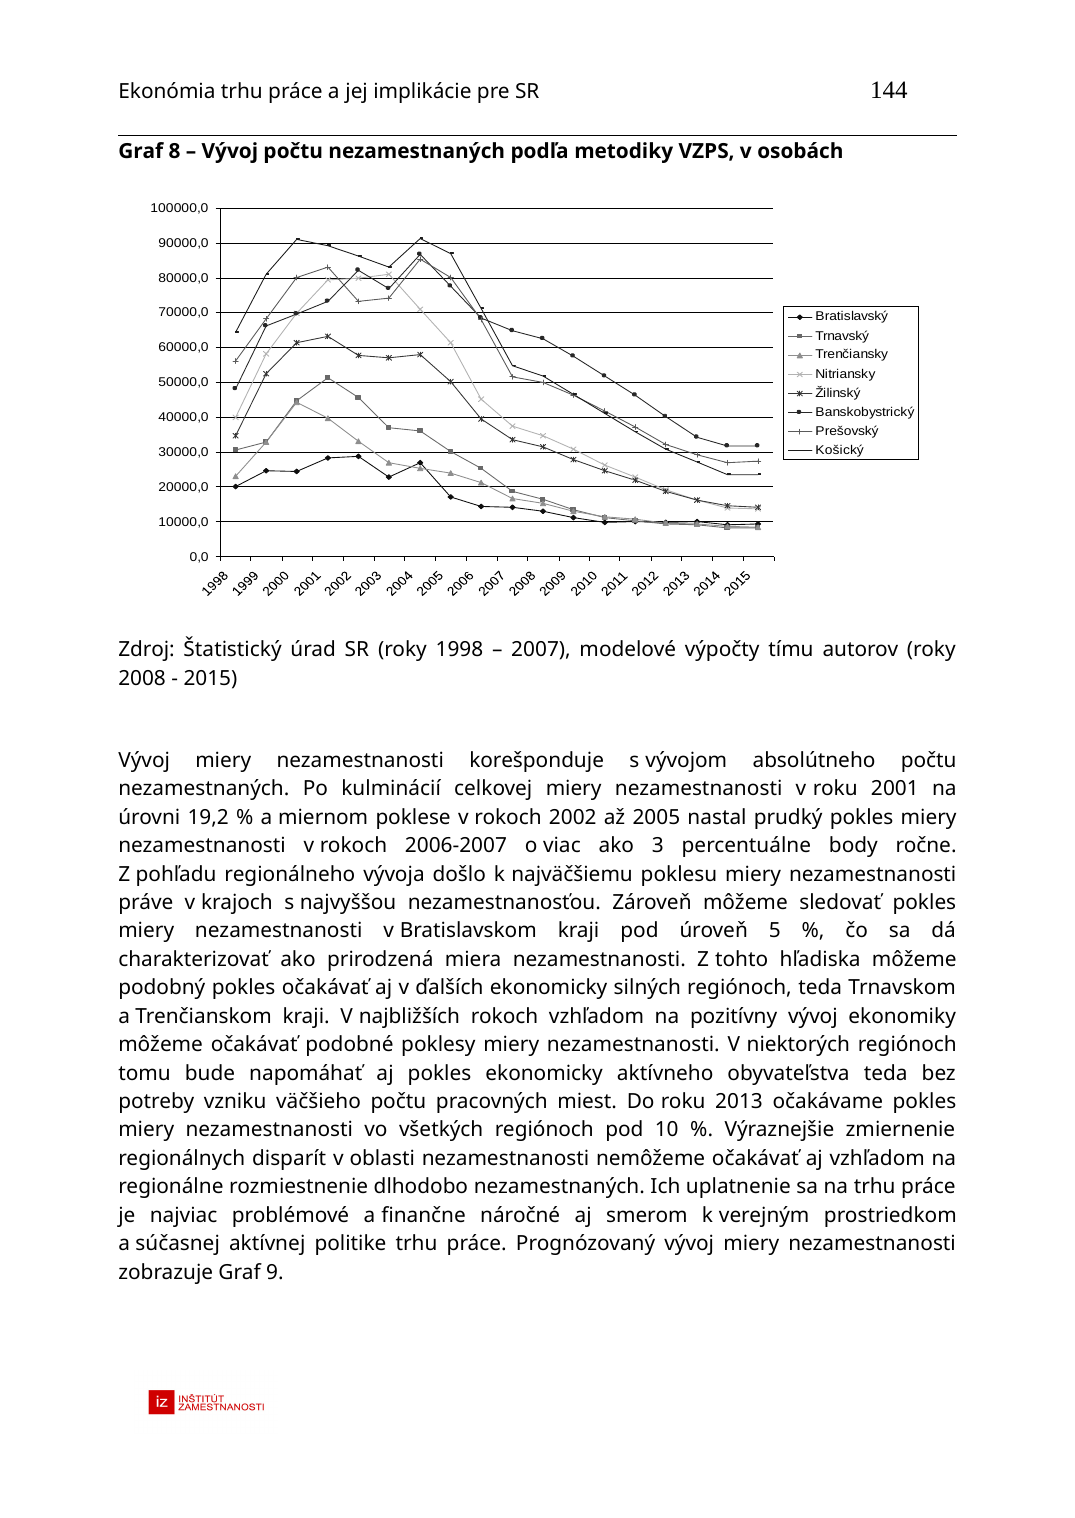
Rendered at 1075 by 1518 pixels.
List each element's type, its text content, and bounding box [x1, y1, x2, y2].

text Vývoj miery nezamestnanosti korešponduje s vývojom absolútneho počtu nezamestnaných. Po kulminácií celkovej miery nezamestnanosti v roku 2001 na úrovni 19,2 % a miernom poklese v rokoch 2002 až 2005 nastal prudký pokles miery nezamestnanosti v rokoch 2006-2007 o viac ako 3 percentuálne body ročne. Z pohľadu regionálneho vývoja došlo k najväčšiemu poklesu miery nezamestnanosti práve v krajoch s najvyššou nezamestnanosťou. Zároveň môžeme sledovať pokles miery nezamestnanosti v Bratislavskom kraji pod úroveň 5 %, čo sa dá charakterizovať ako prirodzená miera nezamestnanosti. Z tohto hľadiska môžeme podobný pokles očakávať aj v ďalších ekonomicky silných regiónoch, teda Trnavskom a Trenčianskom kraji. V najbližších rokoch vzhľadom na pozitívny vývoj ekonomiky môžeme očakávať podobné poklesy miery nezamestnanosti. V niektorých regiónoch tomu bude napomáhať aj pokles ekonomicky aktívneho obyvateľstva teda bez potreby vzniku väčšieho počtu pracovných miest. Do roku 2013 očakávame pokles miery nezamestnanosti vo všetkých regiónoch pod 10 %. Výraznejšie zmiernenie regionálnych disparít v oblasti nezamestnanosti nemôžeme očakávať aj vzhľadom na regionálne rozmiestnenie dlhodobo nezamestnaných. Ich uplatnenie sa na trhu práce je najviac problémové a finančne náročné aj smerom k verejným prostriedkom a súčasnej aktívnej politike trhu práce. Prognózovaný vývoj miery nezamestnanosti zobrazuje Graf 9. [118, 745, 957, 1285]
text Graf 8 – Vývoj počtu nezamestnaných podľa metodiky VZPS, v osobách [118, 136, 957, 164]
text Zdroj: Štatistický úrad SR (roky 1998 – 2007), modelové výpočty tímu autorov (roky 2008 - 2015) [118, 634, 957, 691]
picture [134, 1370, 278, 1434]
